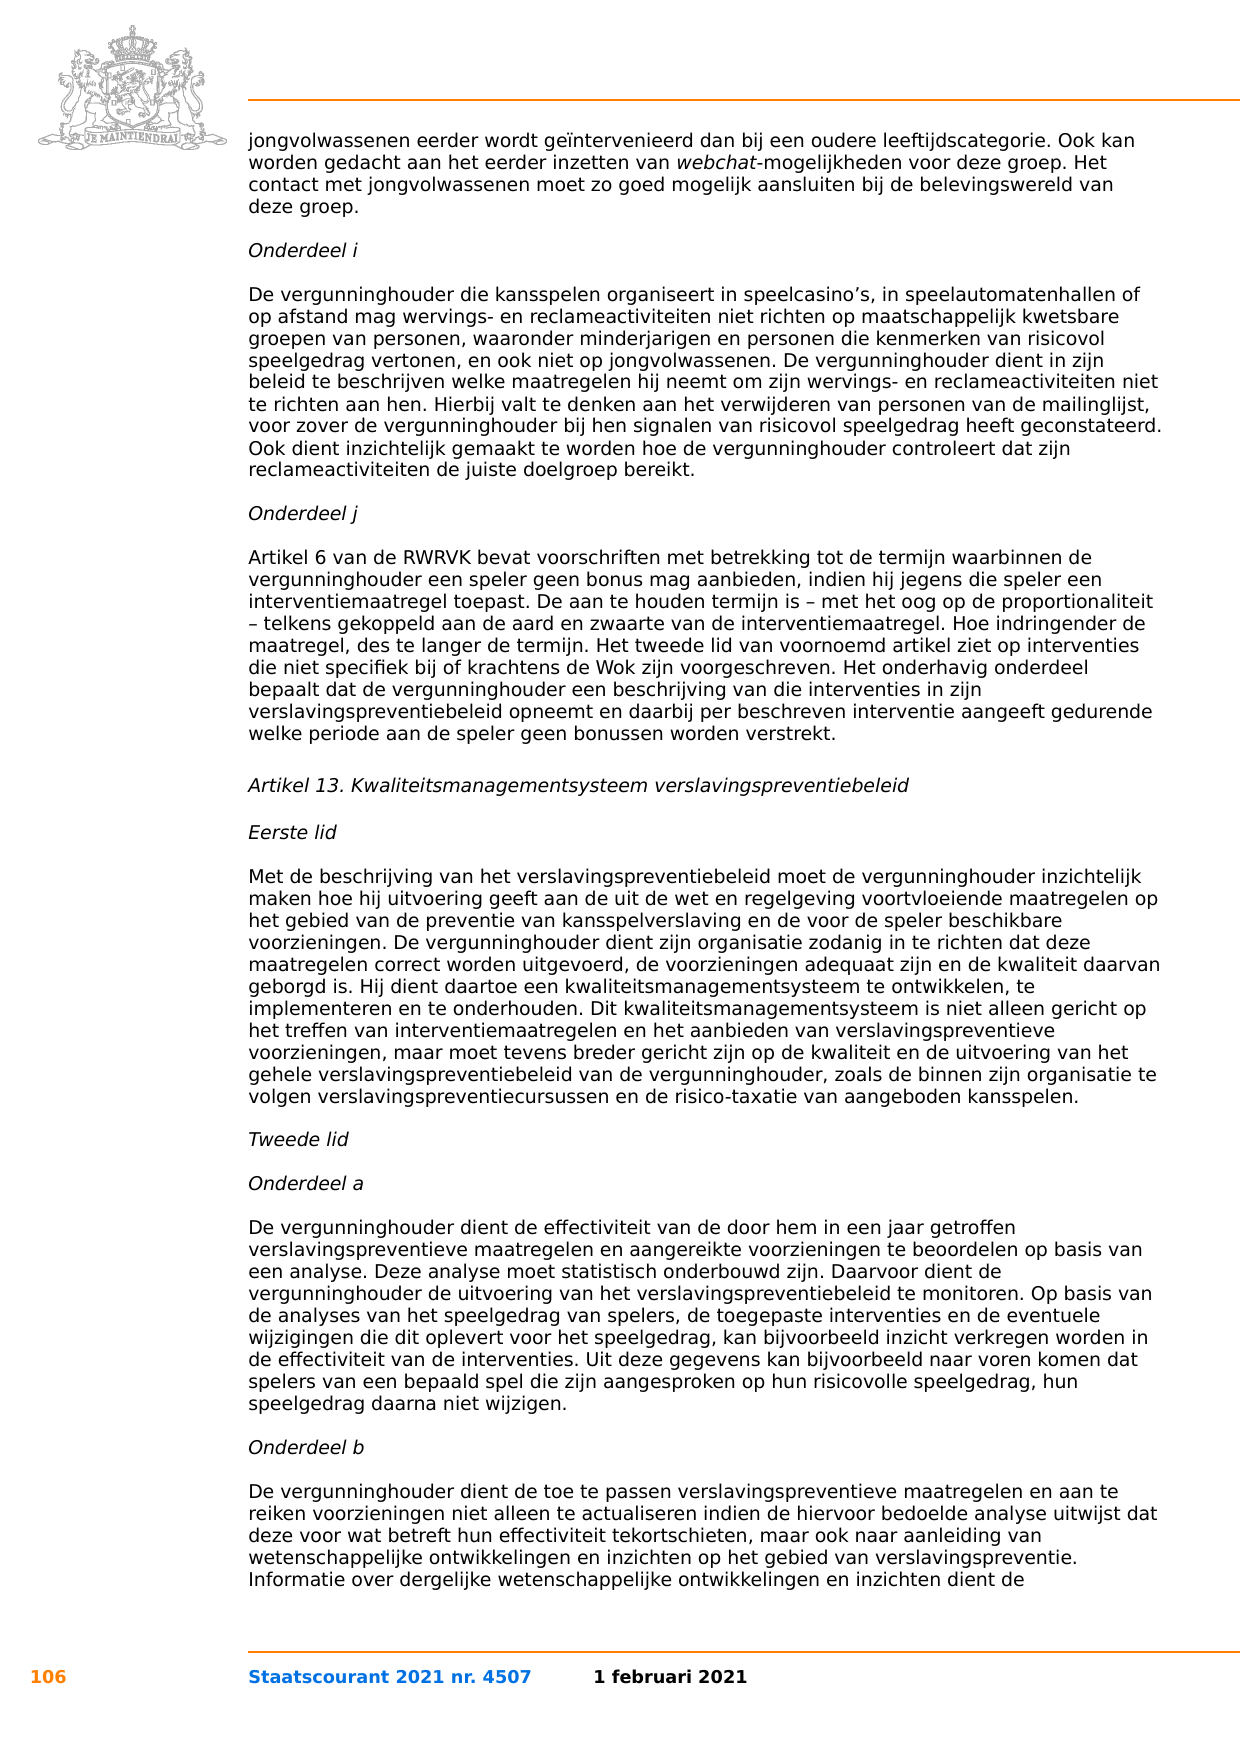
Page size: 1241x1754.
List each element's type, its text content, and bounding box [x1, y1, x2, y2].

text De vergunninghouder dient de effectiviteit van de door hem in een jaar getroffen verslavingspreventieve maatregelen en aangereikte voorzieningen te beoordelen op basis van een analyse. Deze analyse moet statistisch onderbouwd zijn. Daarvoor dient de vergunninghouder de uitvoering van het verslavingspreventiebeleid te monitoren. Op basis van de analyses van het speelgedrag van spelers, de toegepaste interventies en de eventuele wijzigingen die dit oplevert voor het speelgedrag, kan bijvoorbeeld inzicht verkregen worden in de effectiviteit van de interventies. Uit deze gegevens kan bijvoorbeeld naar voren komen dat spelers van een bepaald spel die zijn aangesproken op hun risicovolle speelgedrag, hun speelgedrag daarna niet wijzigen. [248, 1217, 1163, 1415]
subtitle Onderdeel a [248, 1173, 1163, 1195]
subtitle Eerste lid [248, 822, 1163, 844]
picture [38, 25, 227, 150]
subtitle Onderdeel j [248, 503, 1163, 525]
text De vergunninghouder die kansspelen organiseert in speelcasino’s, in speelautomatenhallen of op afstand mag wervings- en reclameactiviteiten niet richten op maatschappelijk kwetsbare groepen van personen, waaronder minderjarigen en personen die kenmerken van risicovol speelgedrag vertonen, en ook niet op jongvolwassenen. De vergunninghouder dient in zijn beleid te beschrijven welke maatregelen hij neemt om zijn wervings- en reclameactiviteiten niet te richten aan hen. Hierbij valt te denken aan het verwijderen van personen van de mailinglijst, voor zover de vergunninghouder bij hen signalen van risicovol speelgedrag heeft geconstateerd. Ook dient inzichtelijk gemaakt te worden hoe de vergunninghouder controleert dat zijn reclameactiviteiten de juiste doelgroep bereikt. [248, 283, 1163, 481]
subtitle Onderdeel i [248, 240, 1163, 262]
text Met de beschrijving van het verslavingspreventiebeleid moet de vergunninghouder inzichtelijk maken hoe hij uitvoering geeft aan de uit de wet en regelgeving voortvloeiende maatregelen op het gebied van de preventie van kansspelverslaving en de voor de speler beschikbare voorzieningen. De vergunninghouder dient zijn organisatie zodanig in te richten dat deze maatregelen correct worden uitgevoerd, de voorzieningen adequaat zijn en de kwaliteit daarvan geborgd is. Hij dient daartoe een kwaliteitsmanagementsysteem te ontwikkelen, te implementeren en te onderhouden. Dit kwaliteitsmanagementsysteem is niet alleen gericht op het treffen van interventiemaatregelen en het aanbieden van verslavingspreventieve voorzieningen, maar moet tevens breder gericht zijn op de kwaliteit en de uitvoering van het gehele verslavingspreventiebeleid van de vergunninghouder, zoals de binnen zijn organisatie te volgen verslavingspreventiecursussen en de risico-taxatie van aangeboden kansspelen. [248, 866, 1163, 1107]
text jongvolwassenen eerder wordt geïntervenieerd dan bij een oudere leeftijdscategorie. Ook kan worden gedacht aan het eerder inzetten van webchat-mogelijkheden voor deze groep. Het contact met jongvolwassenen moet zo goed mogelijk aansluiten bij de belevingswereld van deze groep. [248, 130, 1163, 218]
subtitle Artikel 13. Kwaliteitsmanagementsysteem verslavingspreventiebeleid [248, 775, 1163, 797]
text Artikel 6 van de RWRVK bevat voorschriften met betrekking tot de termijn waarbinnen de vergunninghouder een speler geen bonus mag aanbieden, indien hij jegens die speler een interventiemaatregel toepast. De aan te houden termijn is – met het oog op de proportionaliteit – telkens gekoppeld aan de aard en zwaarte van de interventiemaatregel. Hoe indringender de maatregel, des te langer de termijn. Het tweede lid van voornoemd artikel ziet op interventies die niet specifiek bij of krachtens de Wok zijn voorgeschreven. Het onderhavig onderdeel bepaalt dat de vergunninghouder een beschrijving van die interventies in zijn verslavingspreventiebeleid opneemt en daarbij per beschreven interventie aangeeft gedurende welke periode aan de speler geen bonussen worden verstrekt. [248, 547, 1163, 745]
subtitle Tweede lid [248, 1129, 1163, 1151]
subtitle Onderdeel b [248, 1437, 1163, 1459]
text De vergunninghouder dient de toe te passen verslavingspreventieve maatregelen en aan te reiken voorzieningen niet alleen te actualiseren indien de hiervoor bedoelde analyse uitwijst dat deze voor wat betreft hun effectiviteit tekortschieten, maar ook naar aanleiding van wetenschappelijke ontwikkelingen en inzichten op het gebied van verslavingspreventie. Informatie over dergelijke wetenschappelijke ontwikkelingen en inzichten dient de [248, 1481, 1163, 1591]
